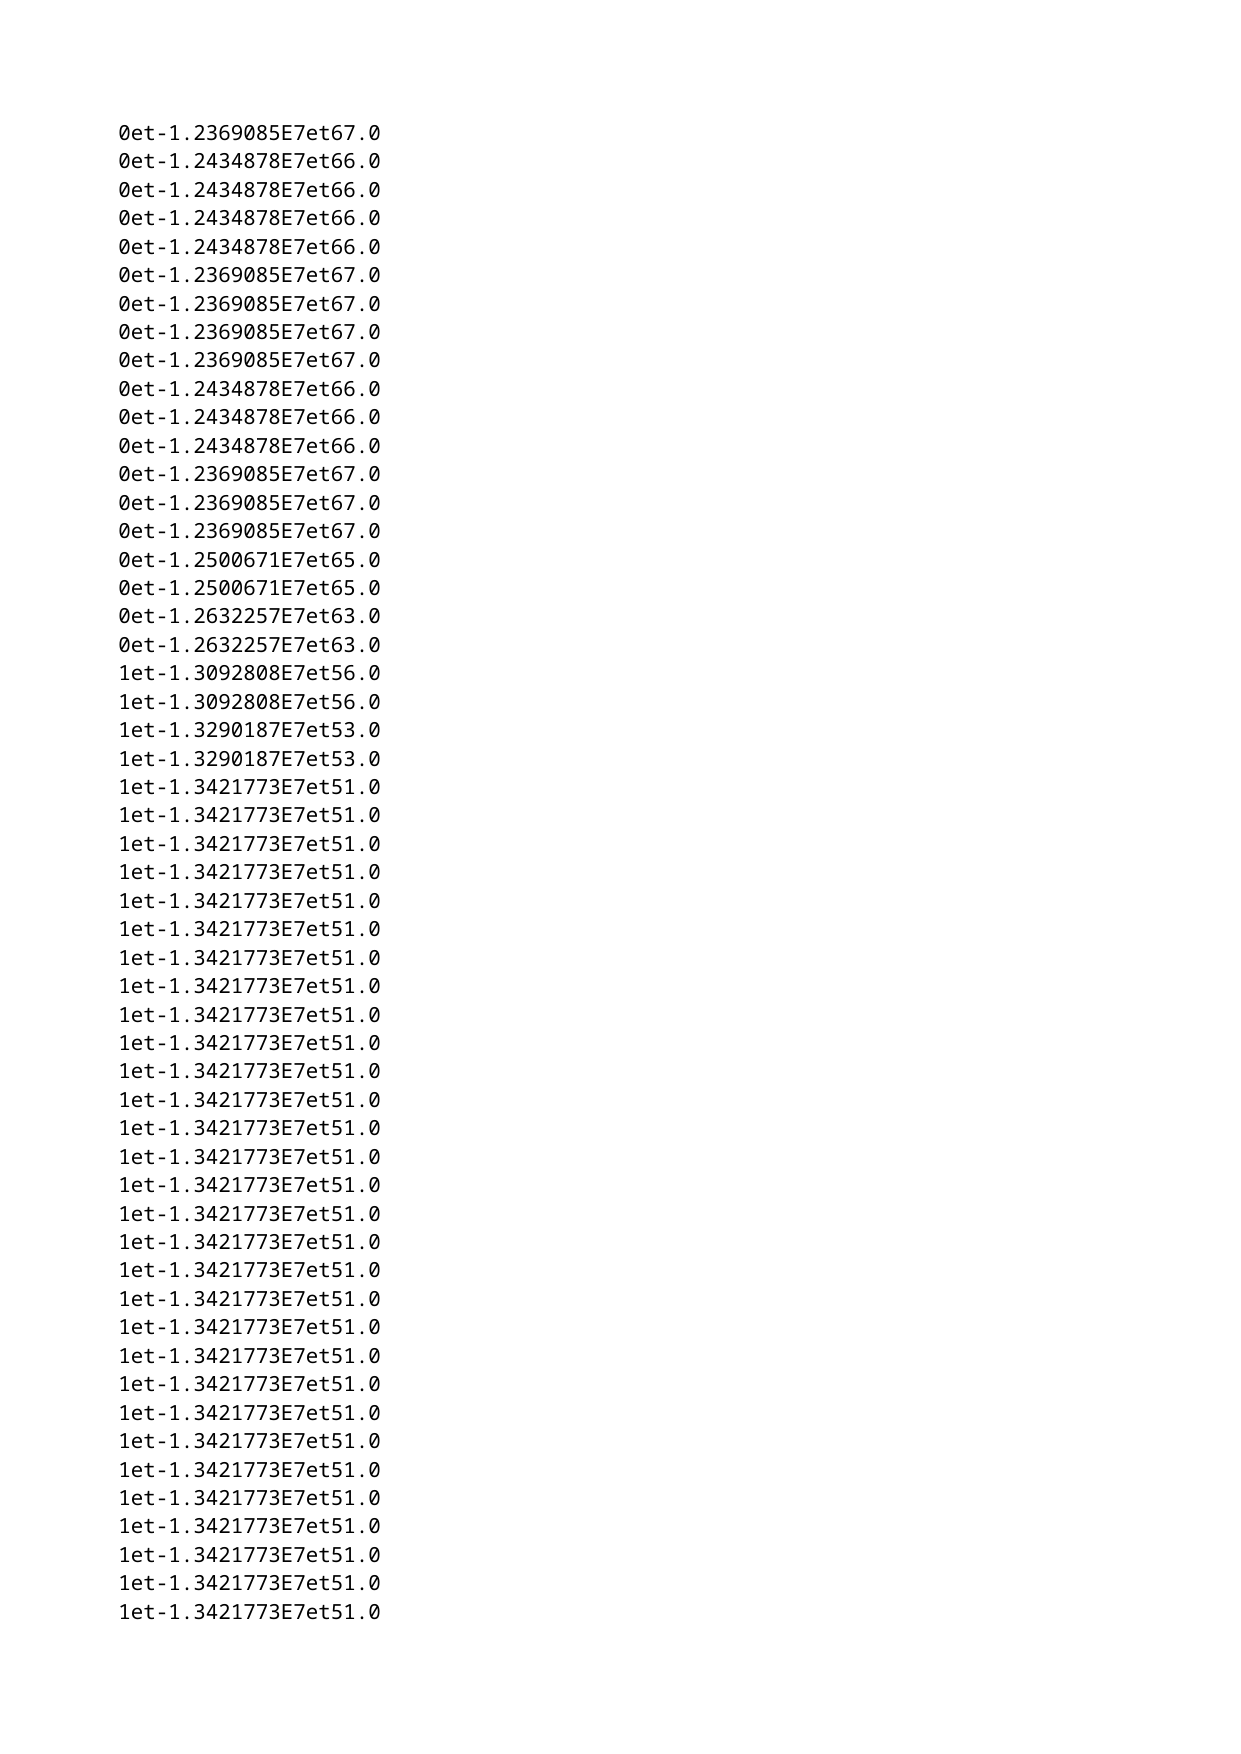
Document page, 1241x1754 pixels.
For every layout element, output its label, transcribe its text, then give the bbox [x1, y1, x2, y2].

text 1et-1.3421773E7et51.0 [118, 886, 1122, 914]
text 1et-1.3421773E7et51.0 [118, 1085, 1122, 1113]
text 0et-1.2369085E7et67.0 [118, 118, 1122, 147]
text 1et-1.3421773E7et51.0 [118, 943, 1122, 971]
text 0et-1.2632257E7et63.0 [118, 630, 1122, 658]
text 0et-1.2500671E7et65.0 [118, 573, 1122, 602]
text 1et-1.3290187E7et53.0 [118, 744, 1122, 772]
text 1et-1.3421773E7et51.0 [118, 914, 1122, 943]
text 1et-1.3421773E7et51.0 [118, 1199, 1122, 1227]
text 0et-1.2369085E7et67.0 [118, 346, 1122, 374]
text 0et-1.2369085E7et67.0 [118, 289, 1122, 317]
text 1et-1.3421773E7et51.0 [118, 1113, 1122, 1142]
text 0et-1.2434878E7et66.0 [118, 147, 1122, 175]
text 1et-1.3421773E7et51.0 [118, 1028, 1122, 1057]
text 1et-1.3421773E7et51.0 [118, 1568, 1122, 1597]
text 1et-1.3092808E7et56.0 [118, 658, 1122, 687]
text 1et-1.3421773E7et51.0 [118, 772, 1122, 801]
text 1et-1.3421773E7et51.0 [118, 1426, 1122, 1455]
text 0et-1.2369085E7et67.0 [118, 516, 1122, 545]
text 1et-1.3421773E7et51.0 [118, 1170, 1122, 1199]
text 1et-1.3421773E7et51.0 [118, 1000, 1122, 1028]
text 1et-1.3421773E7et51.0 [118, 1142, 1122, 1170]
text 0et-1.2369085E7et67.0 [118, 459, 1122, 488]
text 0et-1.2369085E7et67.0 [118, 317, 1122, 346]
text 1et-1.3421773E7et51.0 [118, 1540, 1122, 1568]
text 1et-1.3421773E7et51.0 [118, 857, 1122, 886]
text 0et-1.2434878E7et66.0 [118, 175, 1122, 203]
text 1et-1.3421773E7et51.0 [118, 829, 1122, 857]
text 0et-1.2369085E7et67.0 [118, 488, 1122, 516]
text 0et-1.2369085E7et67.0 [118, 260, 1122, 289]
text 0et-1.2434878E7et66.0 [118, 431, 1122, 459]
text 0et-1.2500671E7et65.0 [118, 545, 1122, 573]
text 0et-1.2434878E7et66.0 [118, 232, 1122, 260]
text 1et-1.3421773E7et51.0 [118, 1227, 1122, 1256]
text 1et-1.3421773E7et51.0 [118, 1483, 1122, 1512]
text 1et-1.3421773E7et51.0 [118, 1312, 1122, 1341]
text 1et-1.3421773E7et51.0 [118, 1256, 1122, 1284]
text 1et-1.3092808E7et56.0 [118, 687, 1122, 715]
text 1et-1.3421773E7et51.0 [118, 1369, 1122, 1398]
text 1et-1.3421773E7et51.0 [118, 1341, 1122, 1369]
text 1et-1.3421773E7et51.0 [118, 1398, 1122, 1426]
text 1et-1.3421773E7et51.0 [118, 801, 1122, 829]
text 0et-1.2434878E7et66.0 [118, 402, 1122, 431]
text 0et-1.2434878E7et66.0 [118, 374, 1122, 402]
text 0et-1.2632257E7et63.0 [118, 602, 1122, 630]
text 1et-1.3421773E7et51.0 [118, 1512, 1122, 1540]
text 1et-1.3421773E7et51.0 [118, 1455, 1122, 1483]
text 1et-1.3421773E7et51.0 [118, 971, 1122, 1000]
text 1et-1.3421773E7et51.0 [118, 1057, 1122, 1085]
text 1et-1.3421773E7et51.0 [118, 1284, 1122, 1312]
text 0et-1.2434878E7et66.0 [118, 203, 1122, 232]
text 1et-1.3421773E7et51.0 [118, 1597, 1122, 1625]
text 1et-1.3290187E7et53.0 [118, 715, 1122, 744]
